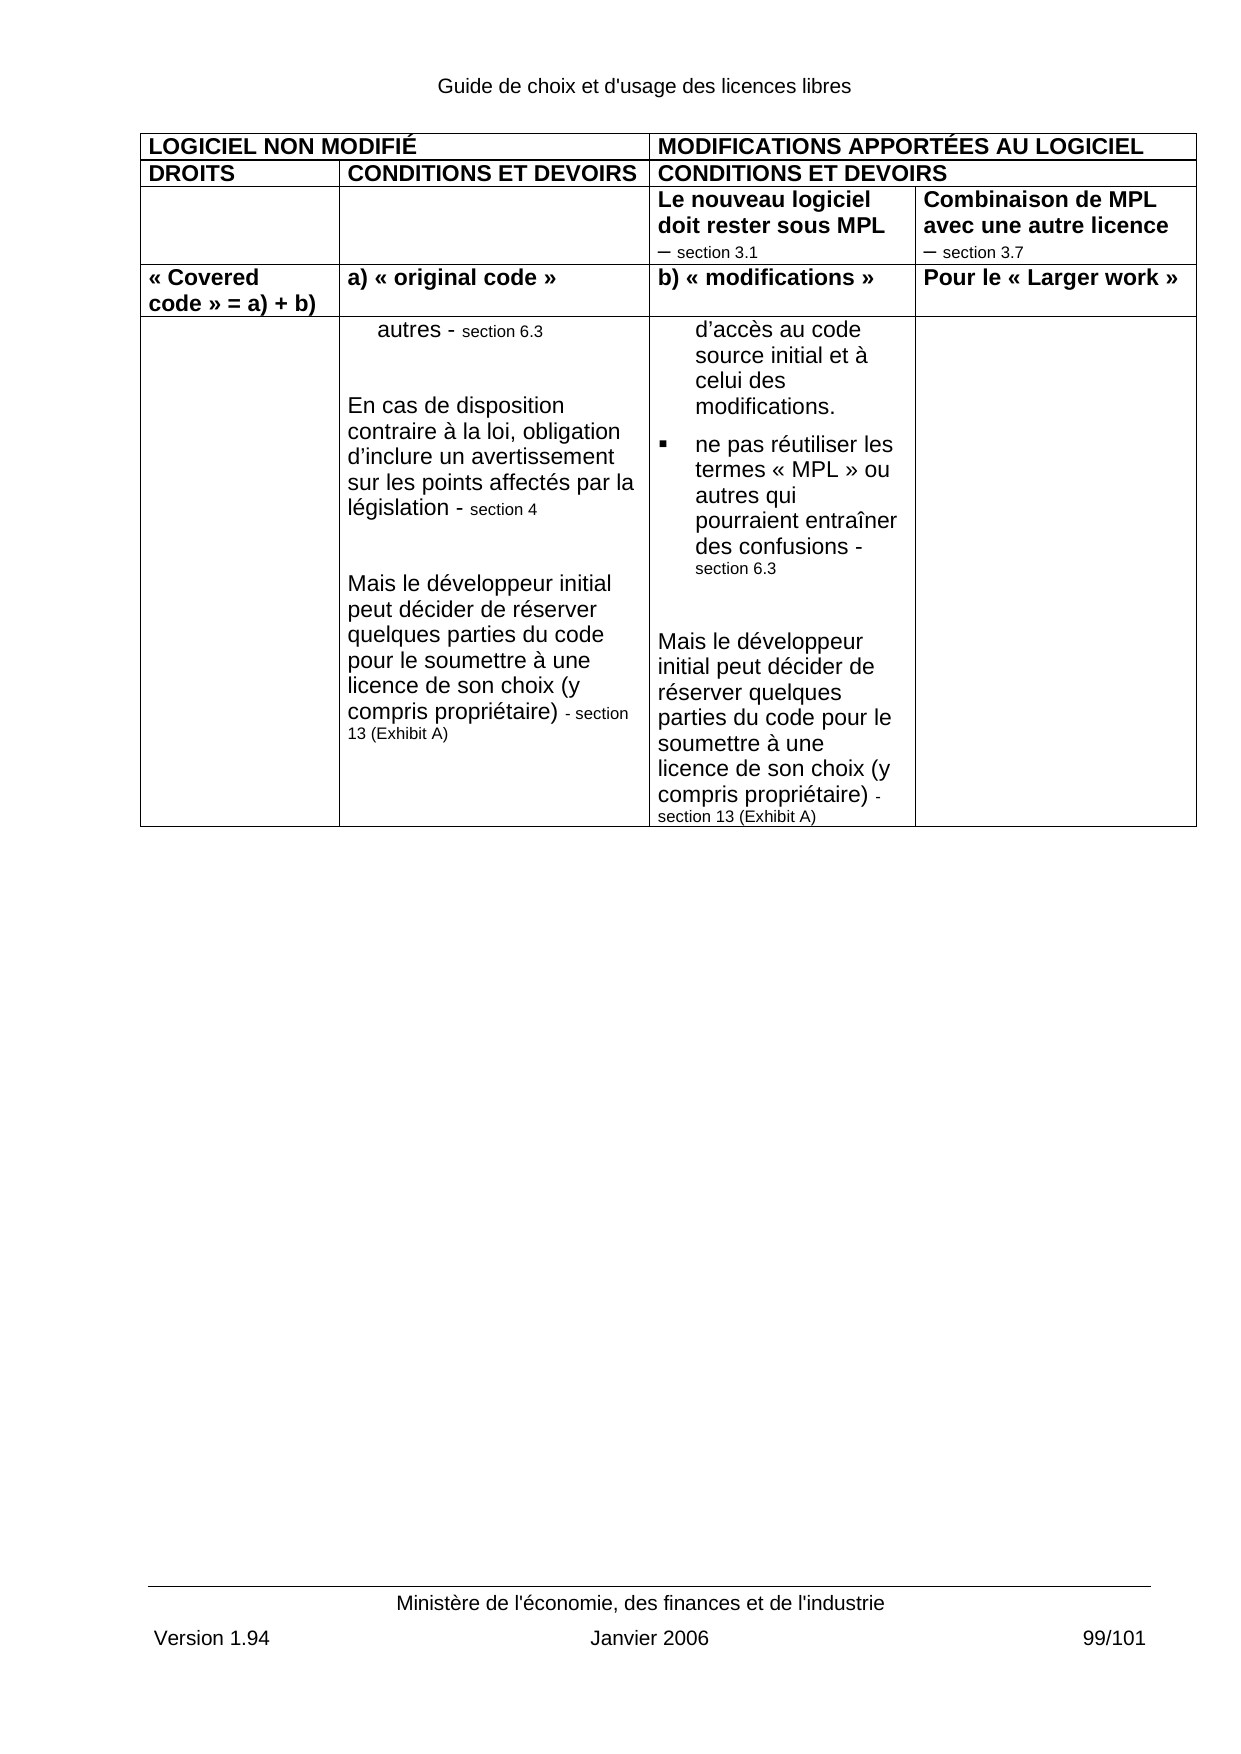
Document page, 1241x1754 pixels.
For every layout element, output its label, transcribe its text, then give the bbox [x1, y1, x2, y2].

table_cell d’accès au code source initial et à celui des modifications. ne pas réutiliser les termes « MPL » ou autres qui pourraient entraîner des confusions - section 6.3 Mais le développeur initial peut décider de réserver quelques parties du code pour le soumettre à une licence de son choix (y compris propriétaire) - section 13 (Exhibit A) [650, 317, 915, 826]
table_header LOGICIEL NON MODIFIÉ [141, 134, 649, 159]
table_cell CONDITIONS ET DEVOIRS [650, 161, 1196, 186]
table_cell [916, 317, 1196, 826]
table_cell « Covered code » = a) + b) [141, 265, 339, 316]
table_cell b) « modifications » [650, 265, 915, 316]
table_cell DROITS [141, 161, 339, 186]
table_cell Le nouveau logiciel doit rester sous MPL – section 3.1 [650, 187, 915, 264]
table_cell [340, 187, 649, 264]
table_cell [141, 317, 339, 826]
table_cell Combinaison de MPL avec une autre licence – section 3.7 [916, 187, 1196, 264]
table_cell Pour le « Larger work » [916, 265, 1196, 316]
table_cell autres - section 6.3 En cas de disposition contraire à la loi, obligation d’inclure un avertissement sur les points affectés par la législation - section 4 Mais le développeur initial peut décider de réserver quelques parties du code pour le soumettre à une licence de son choix (y compris propriétaire) - section 13 (Exhibit A) [340, 317, 649, 826]
table_cell [141, 187, 339, 264]
table_cell CONDITIONS ET DEVOIRS [340, 161, 649, 186]
table_header MODIFICATIONS APPORTÉES AU LOGICIEL [650, 134, 1196, 159]
table_cell a) « original code » [340, 265, 649, 316]
